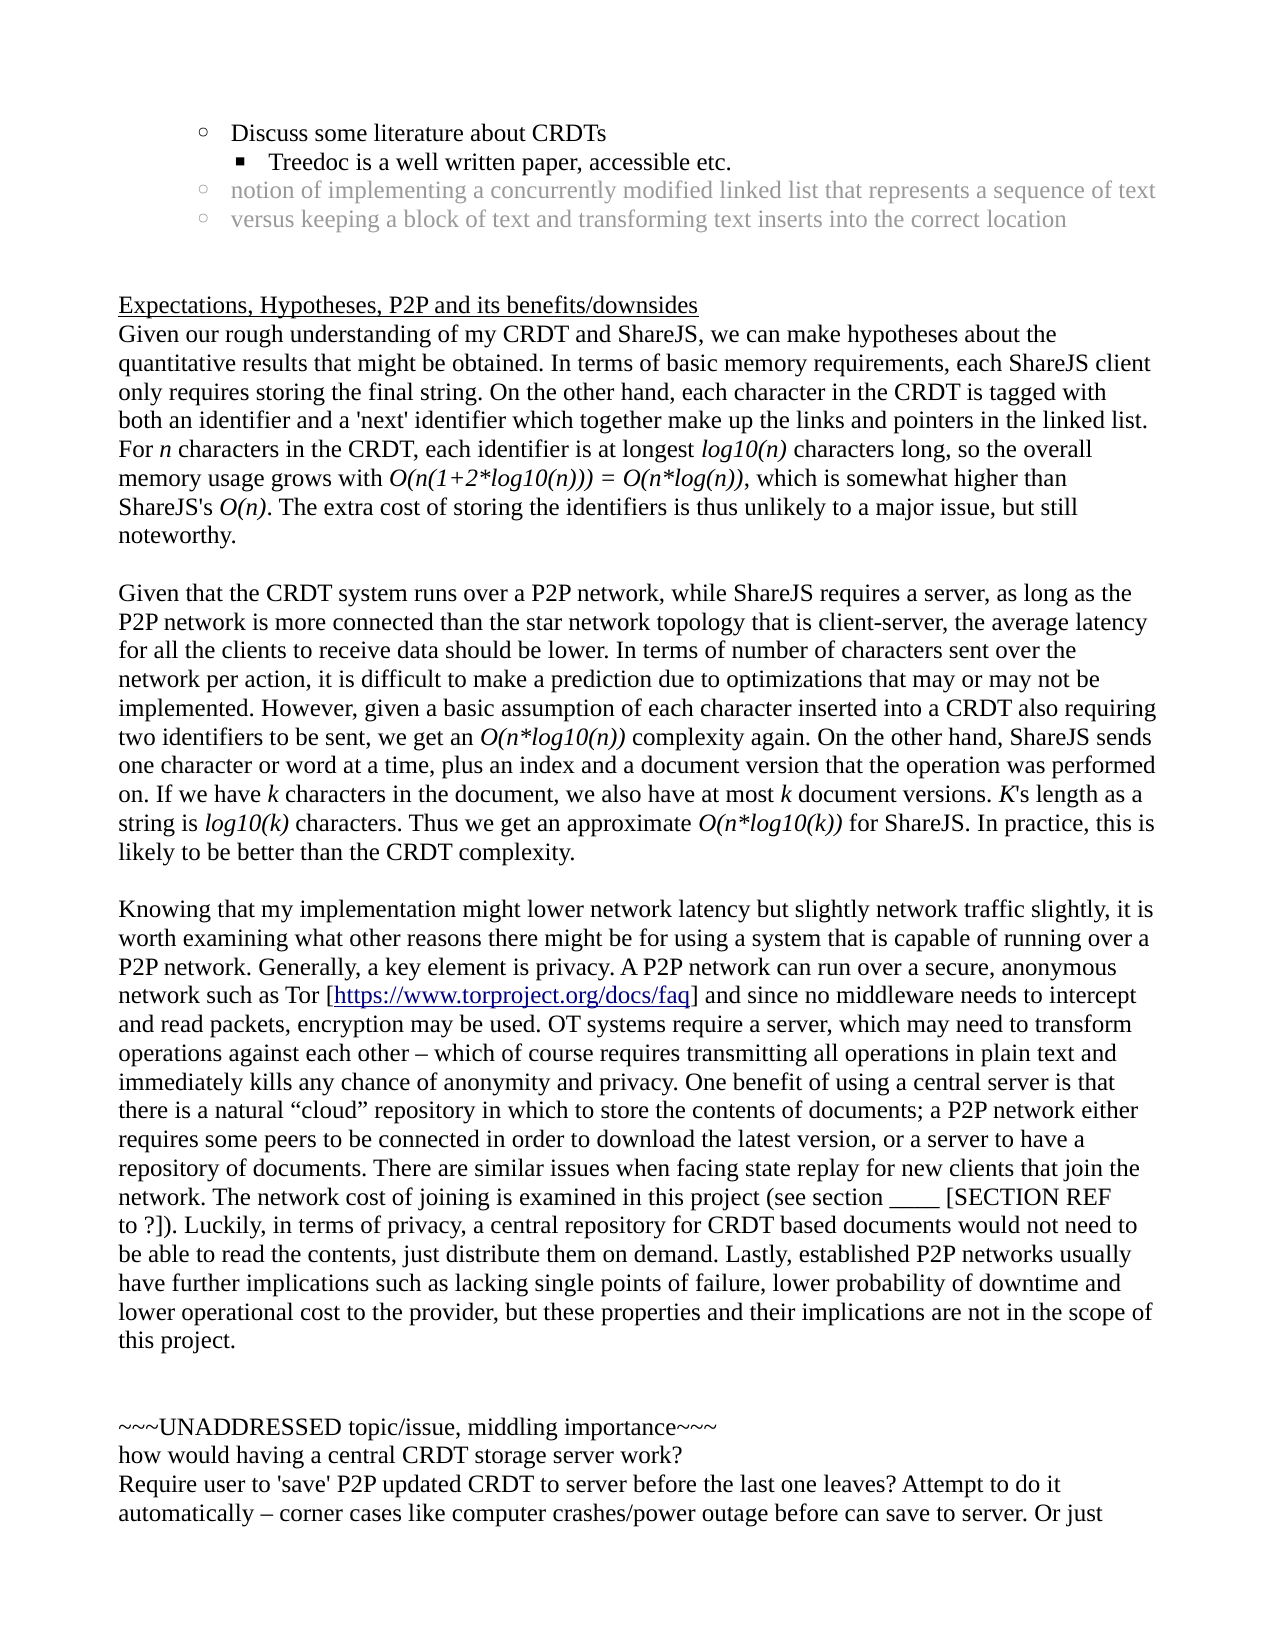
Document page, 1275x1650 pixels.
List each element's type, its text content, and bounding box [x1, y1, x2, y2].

text ~~~UNADDRESSED topic/issue, middling importance~~~ [118, 1412, 1157, 1441]
list versus keeping a block of text and transforming text inserts into the correct location [193, 204, 1157, 233]
text Given our rough understanding of my CRDT and ShareJS, we can make hypotheses about the quantitative results that might be obtained. In terms of basic memory requirements, each ShareJS client only requires storing the final string. On the other hand, each character in the CRDT is tagged with both an identifier and a 'next' identifier which together make up the links and pointers in the linked list. For n characters in the CRDT, each identifier is at longest log10(n) characters long, so the overall memory usage grows with O(n(1+2*log10(n))) = O(n*log(n)), which is somewhat higher than ShareJS's O(n). The extra cost of storing the identifiers is thus unlikely to a major issue, but still noteworthy. [118, 319, 1157, 549]
text Expectations, Hypotheses, P2P and its benefits/downsides [118, 291, 1157, 319]
text Knowing that my implementation might lower network latency but slightly network traffic slightly, it is worth examining what other reasons there might be for using a system that is capable of running over a P2P network. Generally, a key element is privacy. A P2P network can run over a secure, anonymous network such as Tor [https://www.torproject.org/docs/faq] and since no middleware needs to intercept and read packets, encryption may be used. OT systems require a server, which may need to transform operations against each other – which of course requires transmitting all operations in plain text and immediately kills any chance of anonymity and privacy. One benefit of using a central server is that there is a natural “cloud” repository in which to store the contents of documents; a P2P network either requires some peers to be connected in order to download the latest version, or a server to have a repository of documents. There are similar issues when facing state replay for new clients that join the network. The network cost of joining is examined in this project (see section ____ [SECTION REF to ?]). Luckily, in terms of privacy, a central repository for CRDT based documents would not need to be able to read the contents, just distribute them on demand. Lastly, established P2P networks usually have further implications such as lacking single points of failure, lower probability of downtime and lower operational cost to the provider, but these properties and their implications are not in the scope of this project. [118, 894, 1157, 1354]
text how would having a central CRDT storage server work? [118, 1441, 1157, 1469]
list Discuss some literature about CRDTs [193, 118, 1157, 147]
text Require user to 'save' P2P updated CRDT to server before the last one leaves? Attempt to do it automatically – corner cases like computer crashes/power outage before can save to server. Or just [118, 1469, 1157, 1527]
list Treedoc is a well written paper, accessible etc. [231, 147, 1157, 176]
list notion of implementing a concurrently modified linked list that represents a sequence of text [193, 176, 1157, 204]
text Given that the CRDT system runs over a P2P network, while ShareJS requires a server, as long as the P2P network is more connected than the star network topology that is client-server, the average latency for all the clients to receive data should be lower. In terms of number of characters sent over the network per action, it is difficult to make a prediction due to optimizations that may or may not be implemented. However, given a basic assumption of each character inserted into a CRDT also requiring two identifiers to be sent, we get an O(n*log10(n)) complexity again. On the other hand, ShareJS sends one character or word at a time, plus an index and a document version that the operation was performed on. If we have k characters in the document, we also have at most k document versions. K's length as a string is log10(k) characters. Thus we get an approximate O(n*log10(k)) for ShareJS. In practice, this is likely to be better than the CRDT complexity. [118, 578, 1157, 866]
